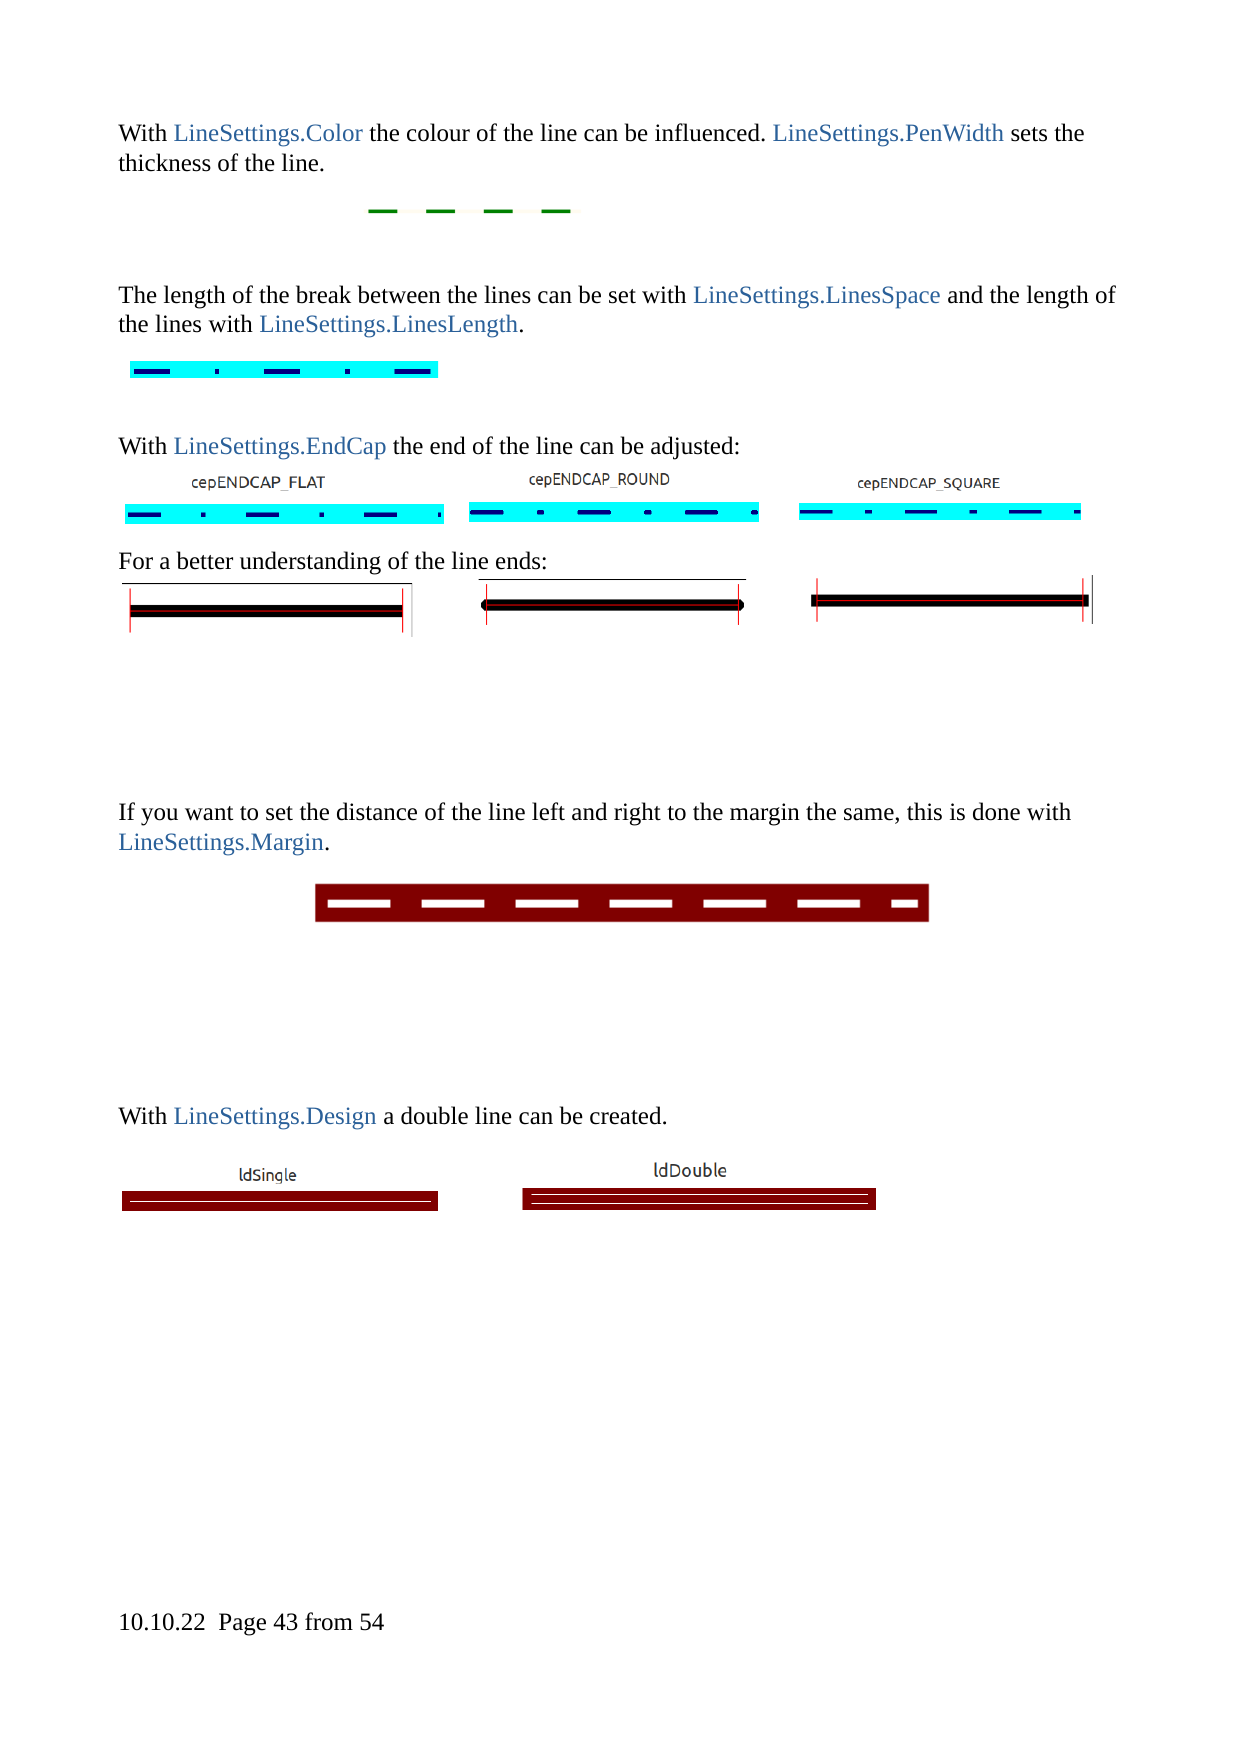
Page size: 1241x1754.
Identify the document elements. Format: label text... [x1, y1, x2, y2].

text The length of the break between the lines can be set with LineSettings.LinesSpace and the length of the lines with LineSettings.LinesLength. [118, 280, 1122, 339]
picture [113, 468, 456, 531]
picture [461, 467, 768, 530]
picture [129, 361, 439, 378]
picture [122, 583, 413, 637]
picture [513, 1153, 883, 1221]
text With LineSettings.EndCap the end of the line can be adjusted: [118, 436, 1122, 459]
picture [789, 472, 1083, 524]
picture [115, 1165, 452, 1221]
text With LineSettings.Color the colour of the line can be influenced. LineSettings.PenWidth sets the thickness of the line. [118, 118, 1122, 177]
text With LineSettings.Design a double line can be created. [118, 1106, 1122, 1129]
picture [808, 575, 1093, 624]
picture [478, 579, 747, 627]
text If you want to set the distance of the line left and right to the margin the same, this is done with LineSettings.Margin. [118, 797, 1122, 856]
picture [303, 870, 937, 938]
picture [357, 191, 582, 233]
text For a better understanding of the line ends: [118, 550, 1122, 574]
